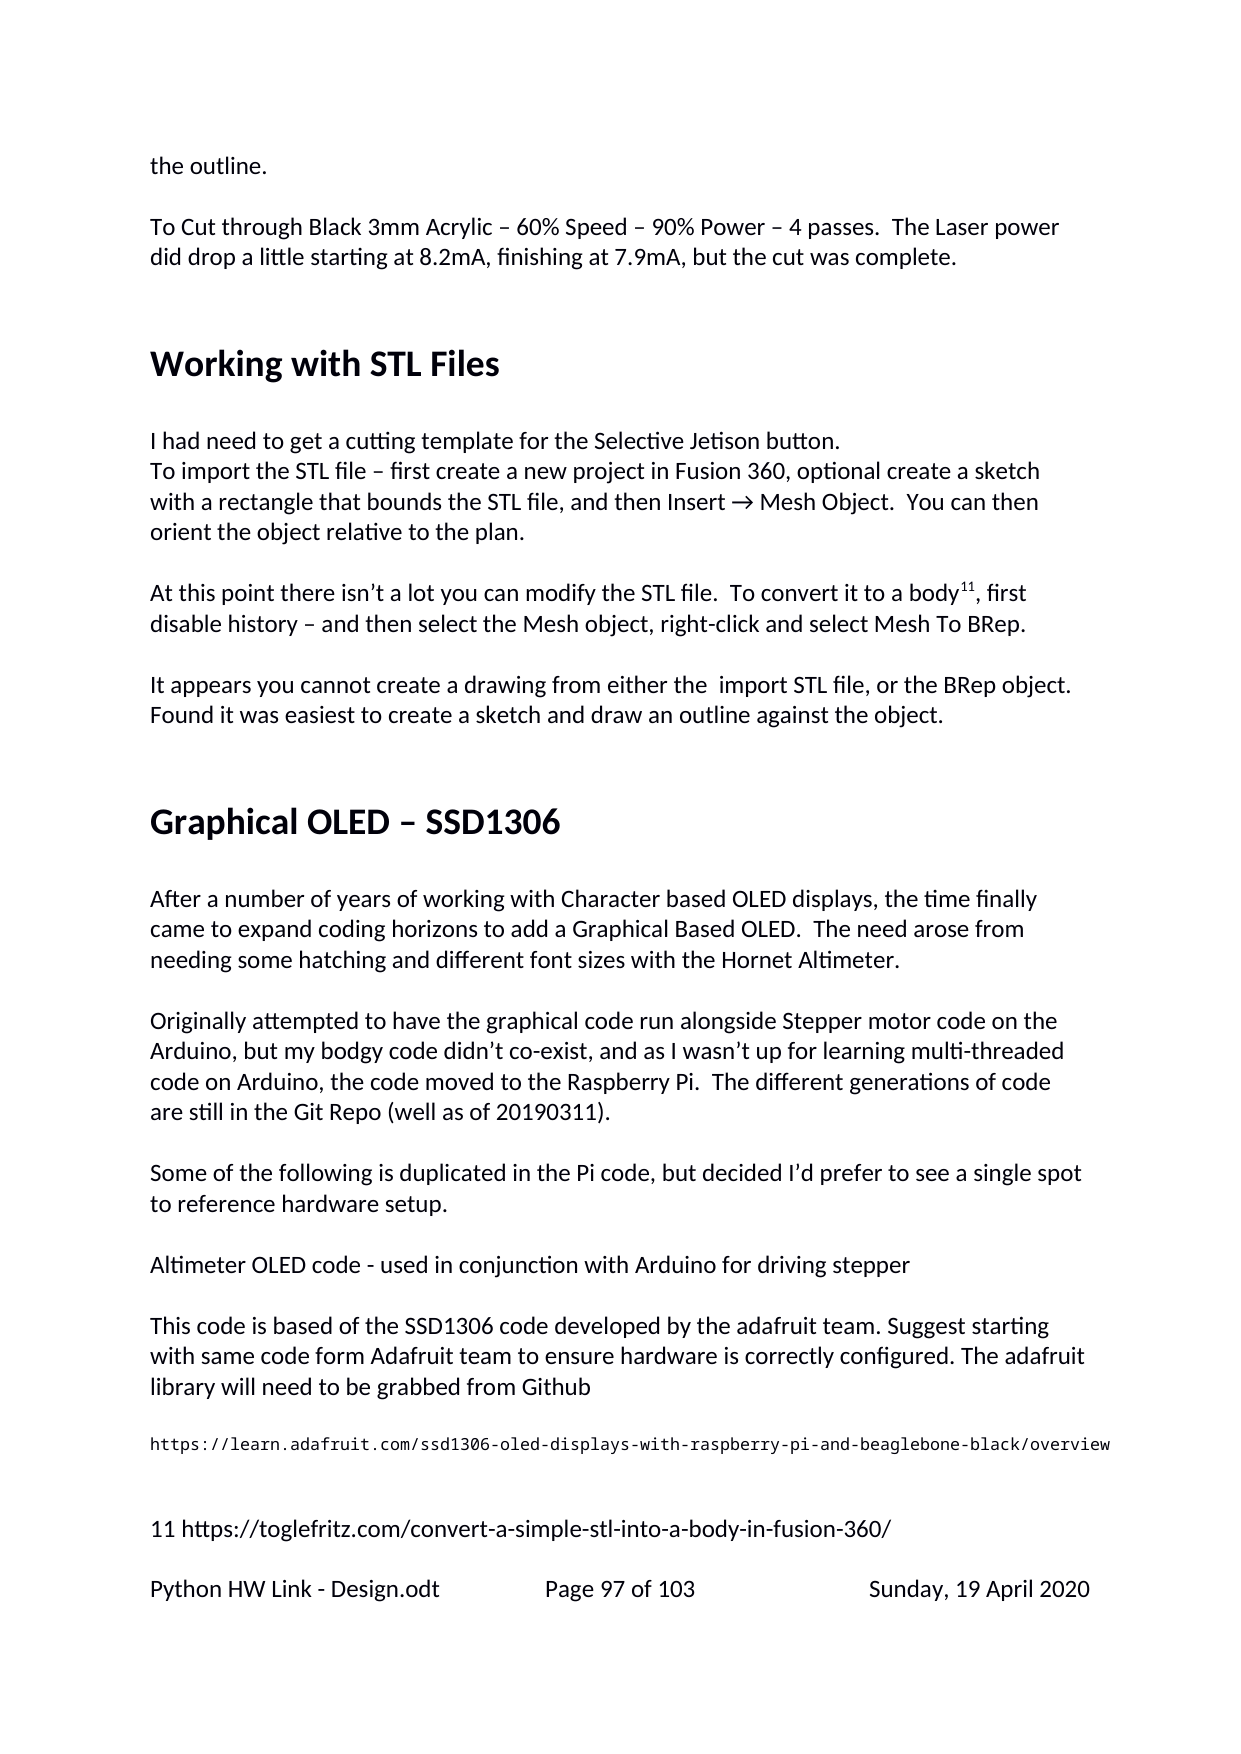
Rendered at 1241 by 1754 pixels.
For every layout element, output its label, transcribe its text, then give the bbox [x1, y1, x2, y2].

text To import the STL file – first create a new project in Fusion 360, optional create a sketch with a rectangle that bounds the STL file, and then Insert → Mesh Object. You can then orient the object relative to the plan. [150, 455, 1090, 547]
text https://learn.adafruit.com/ssd1306-oled-displays-with-raspberry-pi-and-beaglebone-black/overview [150, 1432, 1149, 1455]
text Some of the following is duplicated in the Pi code, but decided I’d prefer to see a single spot to reference hardware setup. [150, 1157, 1090, 1218]
text Altimeter OLED code - used in conjunction with Arduino for driving stepper [150, 1249, 1090, 1279]
text After a number of years of working with Character based OLED displays, the time finally came to expand coding horizons to add a Graphical Based OLED. The need arose from needing some hatching and different font sizes with the Hornet Altimeter. [150, 883, 1090, 974]
text This code is based of the SSD1306 code developed by the adafruit team. Suggest starting with same code form Adafruit team to ensure hardware is correctly configured. The adafruit library will need to be grabbed from Github [150, 1310, 1090, 1402]
text https://toglefritz.com/convert-a-simple-stl-into-a-body-in-fusion-360/ [150, 1513, 1090, 1543]
text At this point there isn’t a lot you can modify the STL file. To convert it to a body, first disable history – and then select the Mesh object, right-click and select Mesh To BRep. [150, 577, 1090, 638]
text the outline. [150, 150, 1090, 181]
text Originally attempted to have the graphical code run alongside Stepper motor code on the Arduino, but my bodgy code didn’t co-exist, and as I wasn’t up for learning multi-threaded code on Arduino, the code moved to the Raspberry Pi. The different generations of code are still in the Git Repo (well as of 20190311). [150, 1005, 1090, 1127]
text To Cut through Black 3mm Acrylic – 60% Speed – 90% Power – 4 passes. The Laser power did drop a little starting at 8.2mA, finishing at 7.9mA, but the cut was complete. [150, 211, 1090, 272]
subtitle Graphical OLED – SSD1306 [150, 798, 1090, 844]
subtitle Working with STL Files [150, 340, 1090, 386]
text It appears you cannot create a drawing from either the import STL file, or the BRep object. Found it was easiest to create a sketch and draw an outline against the object. [150, 669, 1090, 730]
text I had need to get a cutting template for the Selective Jetison button. [150, 425, 1090, 455]
